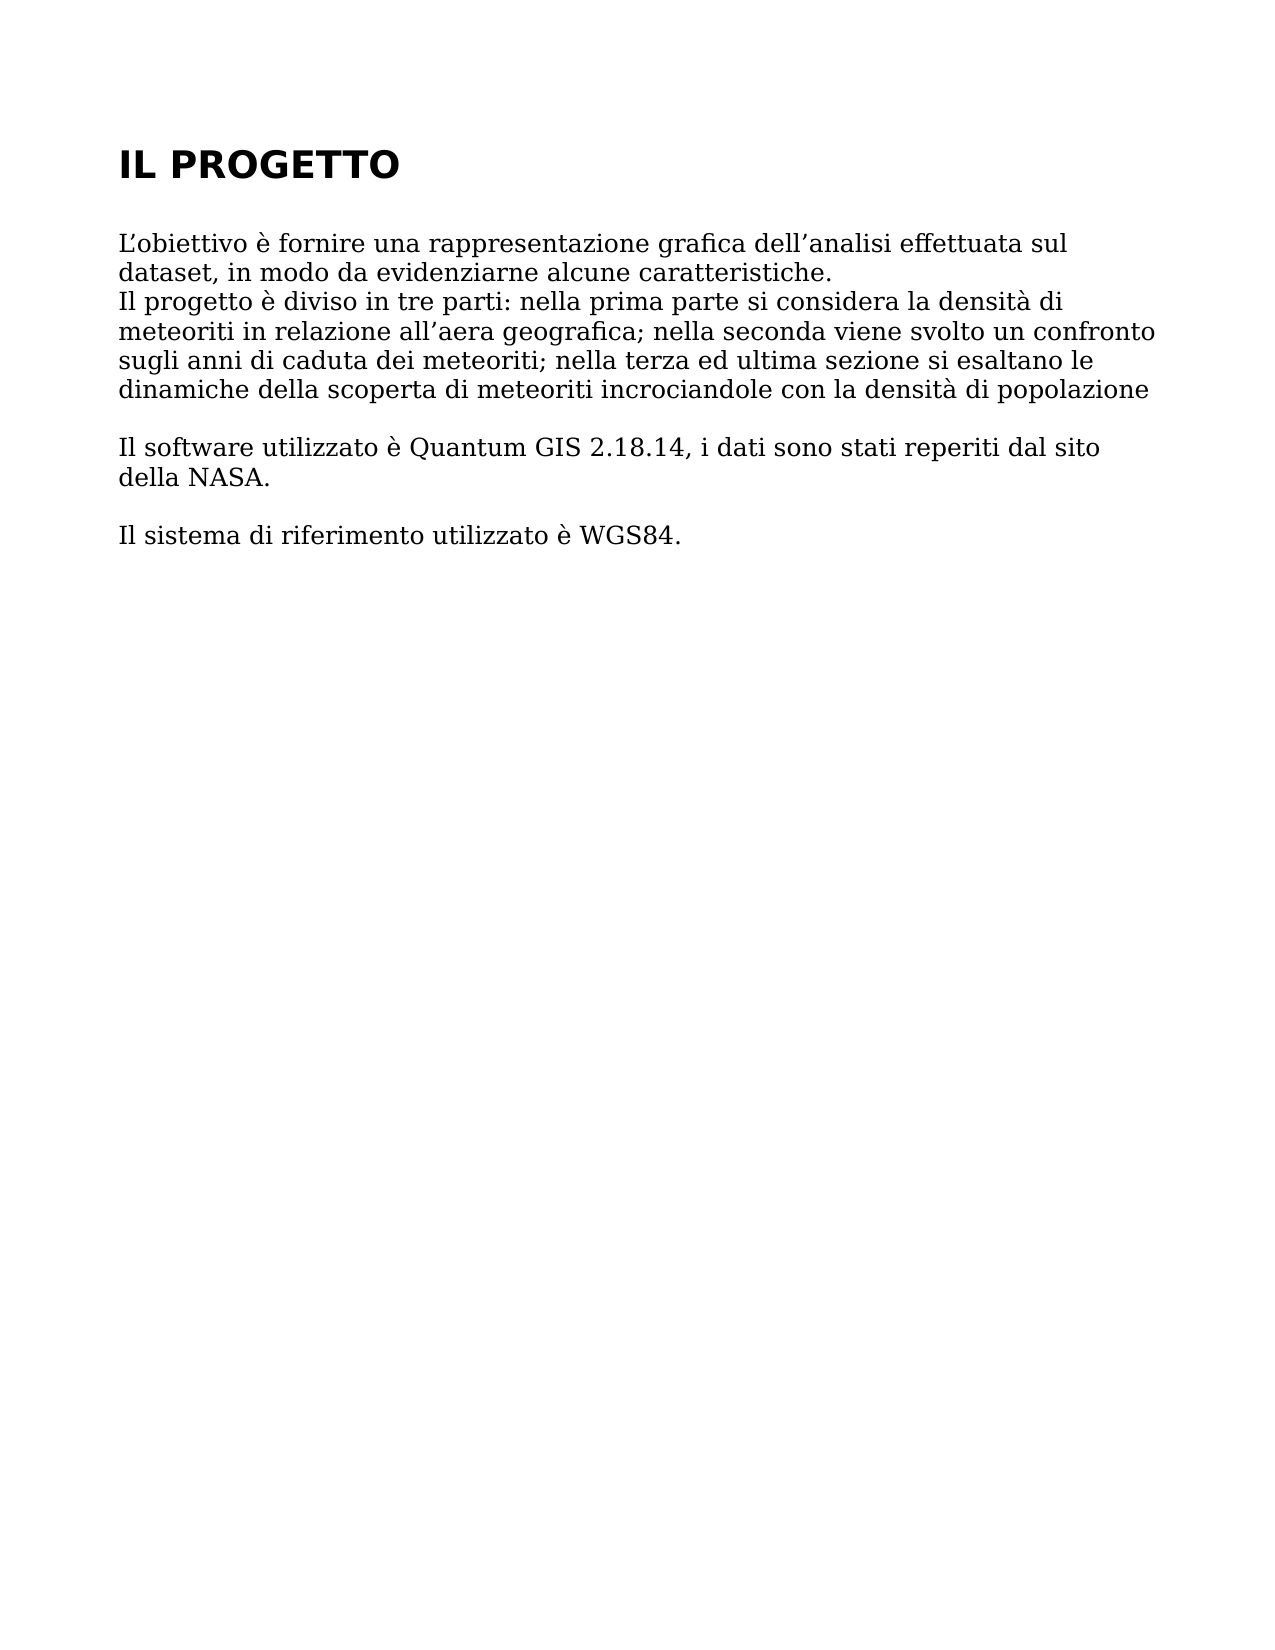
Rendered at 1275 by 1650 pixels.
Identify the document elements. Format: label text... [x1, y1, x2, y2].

text Il progetto è diviso in tre parti: nella prima parte si considera la densità di meteoriti in relazione all’aera geografica; nella seconda viene svolto un confronto sugli anni di caduta dei meteoriti; nella terza ed ultima sezione si esaltano le dinamiche della scoperta di meteoriti incrociandole con la densità di popolazione [118, 287, 1157, 404]
text Il sistema di riferimento utilizzato è WGS84. [118, 521, 1157, 550]
text Il software utilizzato è Quantum GIS 2.18.14, i dati sono stati reperiti dal sito della NASA. [118, 433, 1157, 492]
text L’obiettivo è fornire una rappresentazione grafica dell’analisi effettuata sul dataset, in modo da evidenziarne alcune caratteristiche. [118, 229, 1157, 287]
subtitle IL PROGETTO [118, 143, 1157, 187]
